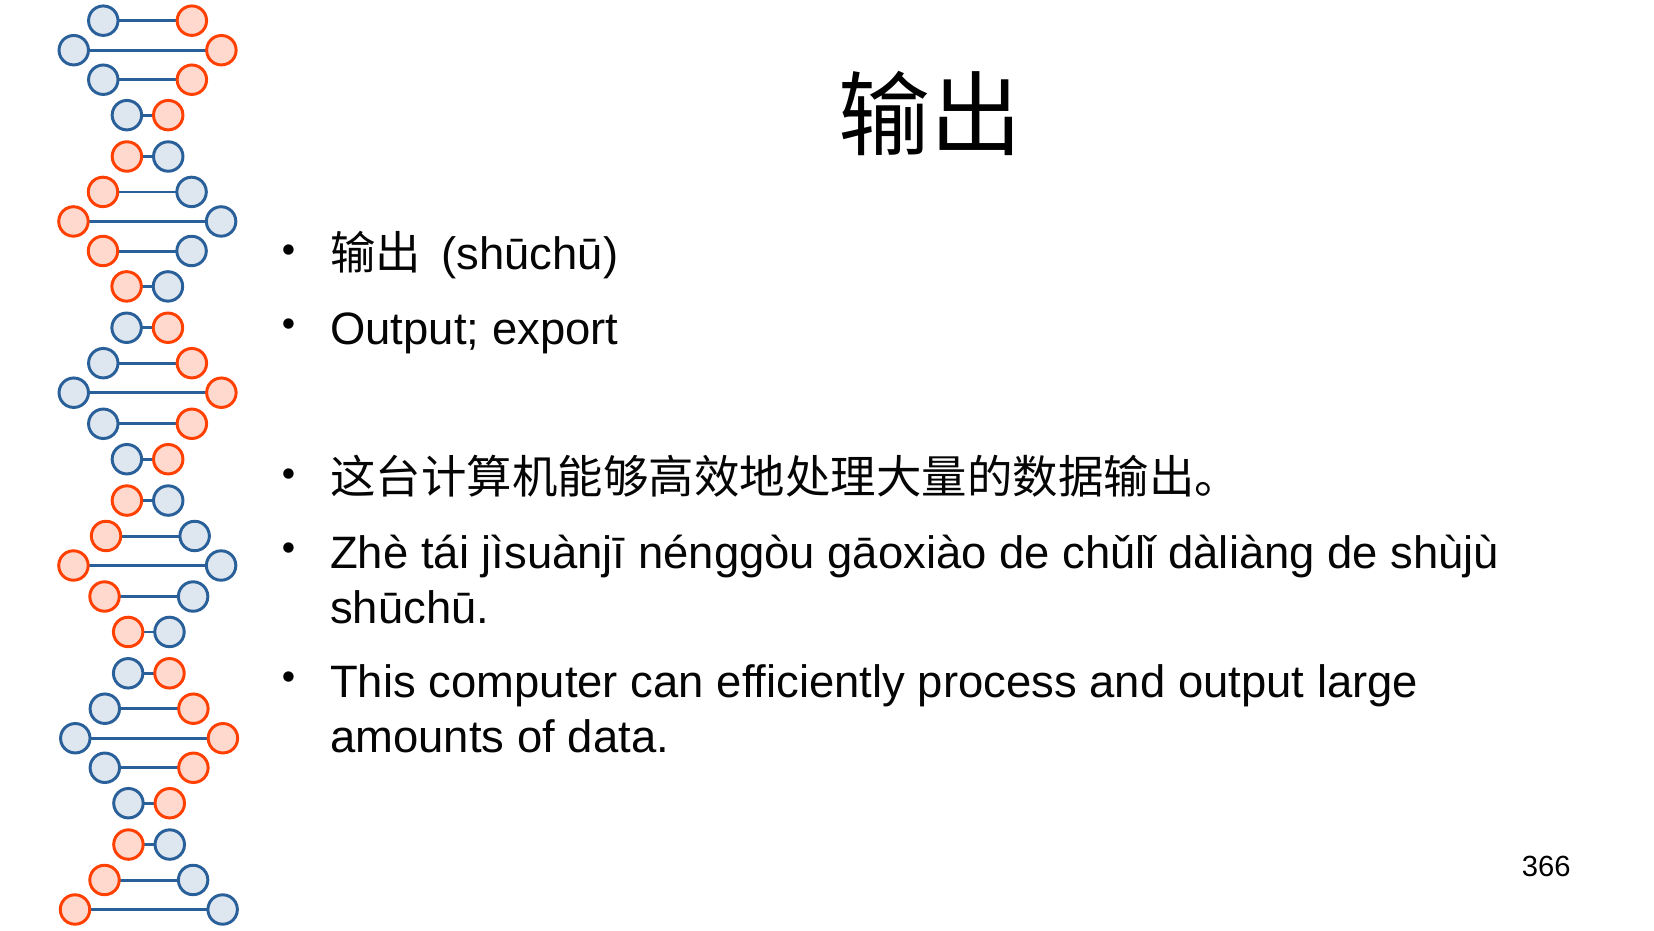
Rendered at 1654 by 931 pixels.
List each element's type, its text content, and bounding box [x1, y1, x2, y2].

list 输出 (shūchū) Output; export 这台计算机能够高效地处理大量的数据输出。 Zhè tái jìsuànjī nénggòu gāoxiào de chǔlǐ dàliàng de shùjù shūchū. This computer can efficiently process and output large amounts of data. [265, 224, 1595, 764]
title 输出 [265, 35, 1595, 189]
